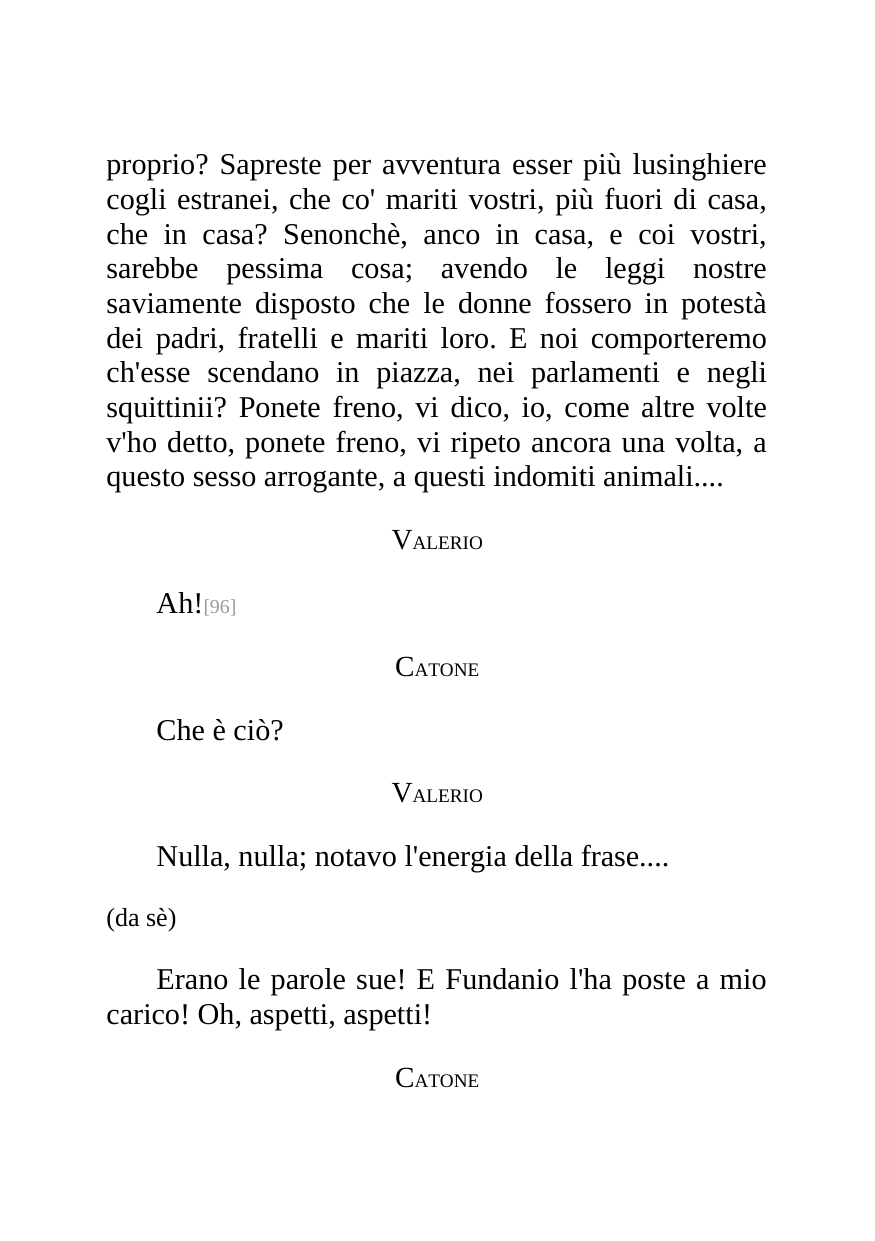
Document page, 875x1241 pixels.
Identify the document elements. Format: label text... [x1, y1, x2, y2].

text Valerio [156, 522, 718, 556]
text Catone [156, 649, 718, 683]
text Erano le parole sue! E Fundanio l'ha poste a mio carico! Oh, aspetti, aspetti! [106, 961, 768, 1031]
text (da sè) [106, 902, 768, 932]
text Ah![96] [106, 585, 768, 620]
text Nulla, nulla; notavo l'energia della frase.... [106, 838, 768, 873]
text Catone [156, 1060, 718, 1093]
text proprio? Sapreste per avventura esser più lusinghiere cogli estranei, che co' mariti vostri, più fuori di casa, che in casa? Senonchè, anco in casa, e coi vostri, sarebbe pessima cosa; avendo le leggi nostre saviamente disposto che le donne fossero in potestà dei padri, fratelli e mariti loro. E noi comporteremo ch'esse scendano in piazza, nei parlamenti e negli squittinii? Ponete freno, vi dico, io, come altre volte v'ho detto, ponete freno, vi ripeto ancora una volta, a questo sesso arrogante, a questi indomiti animali.... [106, 146, 768, 493]
text Che è ciò? [106, 712, 768, 746]
text Valerio [156, 776, 718, 809]
